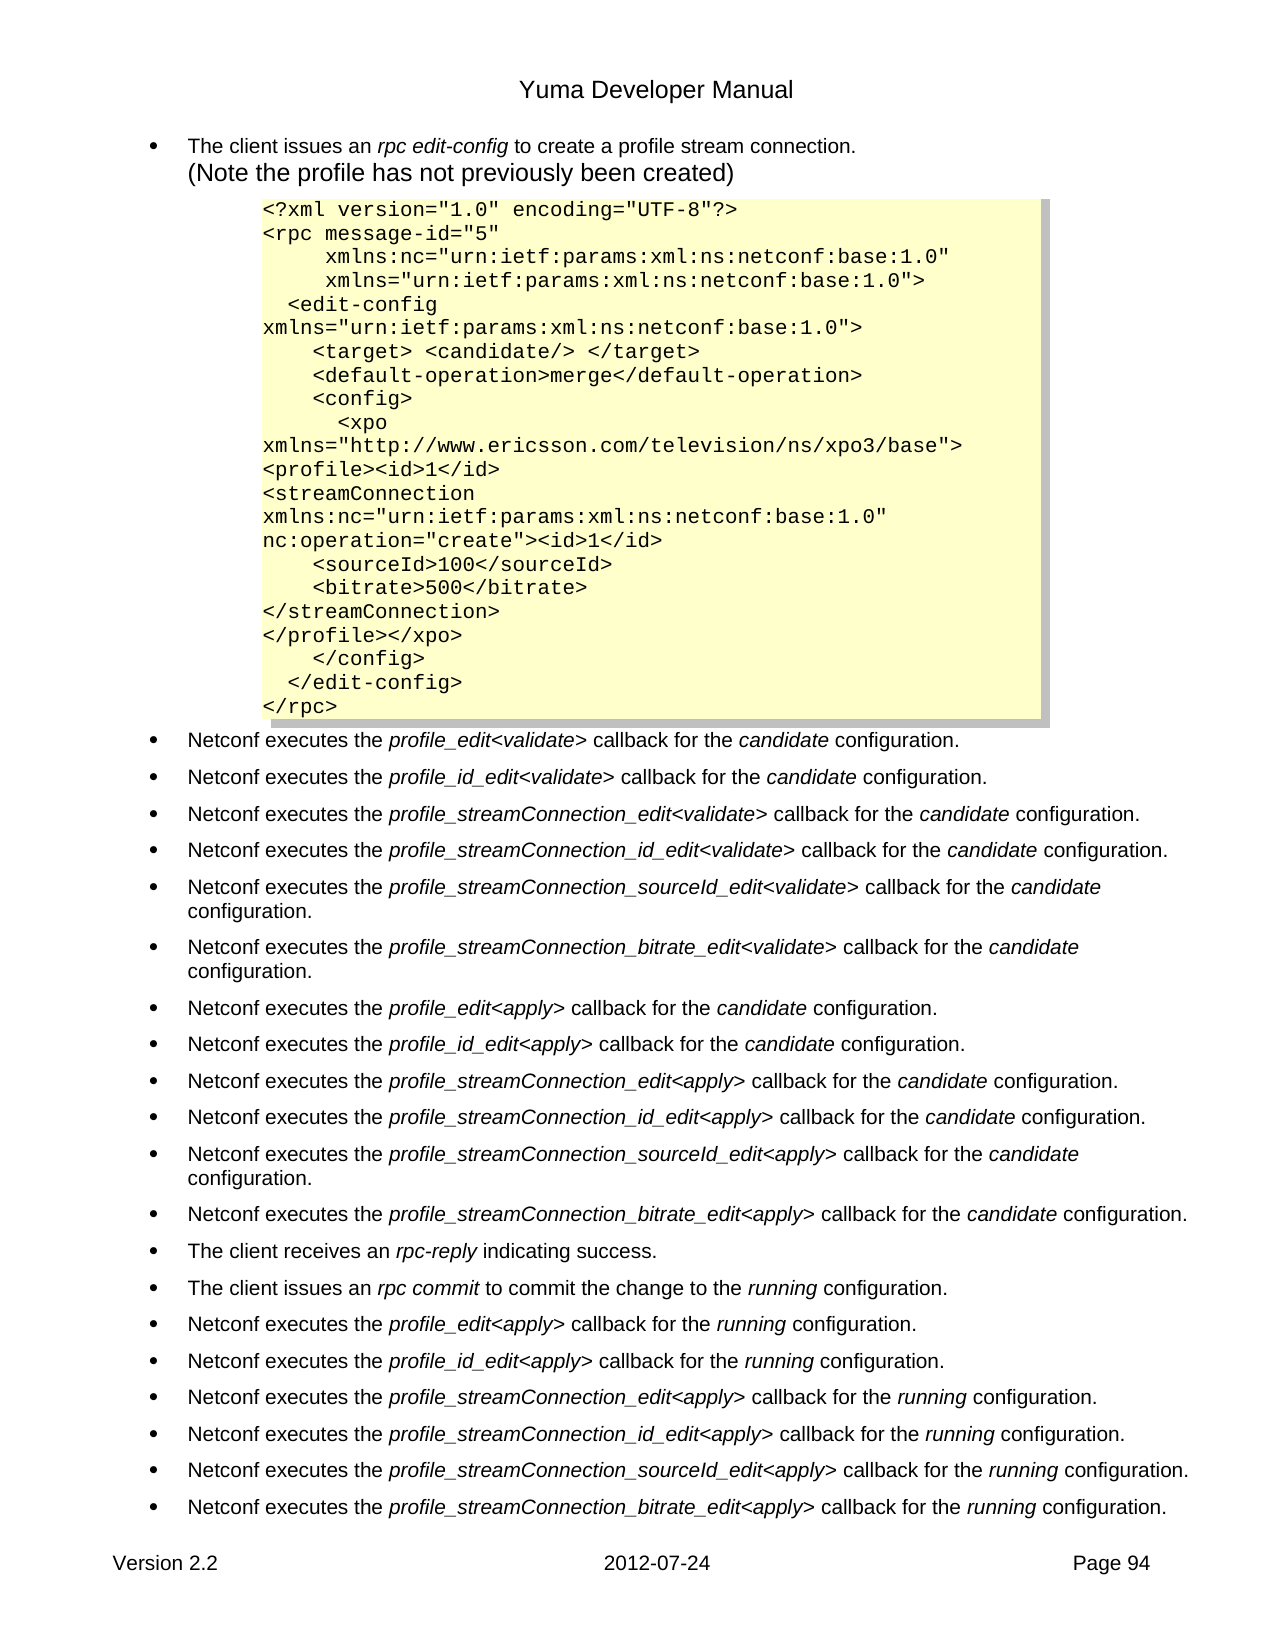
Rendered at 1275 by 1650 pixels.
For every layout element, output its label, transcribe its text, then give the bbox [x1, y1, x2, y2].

list Netconf executes the profile_streamConnection_id_edit<apply> callback for the running configuration. [150, 1422, 1200, 1446]
text <?xml version="1.0" encoding="UTF-8"?> <rpc message-id="5" xmlns:nc="urn:ietf:params:xml:ns:netconf:base:1.0" xmlns="urn:ietf:params:xml:ns:netconf:base:1.0"> <edit-config xmlns="urn:ietf:params:xml:ns:netconf:base:1.0"> <target> <candidate/> </target> <default-operation>merge</default-operation> <config> <xpo xmlns="http://www.ericsson.com/television/ns/xpo3/base"> <profile><id>1</id> <streamConnection xmlns:nc="urn:ietf:params:xml:ns:netconf:base:1.0" nc:operation="create"><id>1</id> <sourceId>100</sourceId> <bitrate>500</bitrate> </streamConnection> </profile></xpo> </config> </edit-config> </rpc> [262, 199, 1041, 719]
list Netconf executes the profile_streamConnection_bitrate_edit<validate> callback for the candidate configuration. [150, 935, 1200, 983]
list Netconf executes the profile_streamConnection_bitrate_edit<apply> callback for the candidate configuration. [150, 1202, 1200, 1226]
list Netconf executes the profile_id_edit<apply> callback for the candidate configuration. [150, 1032, 1200, 1056]
list Netconf executes the profile_streamConnection_edit<validate> callback for the candidate configuration. [150, 801, 1200, 825]
list Netconf executes the profile_id_edit<apply> callback for the running configuration. [150, 1348, 1200, 1373]
list The client issues an rpc commit to commit the change to the running configuration. [150, 1275, 1200, 1299]
list Netconf executes the profile_streamConnection_sourceId_edit<apply> callback for the running configuration. [150, 1458, 1200, 1482]
list Netconf executes the profile_edit<apply> callback for the running configuration. [150, 1312, 1200, 1336]
list Netconf executes the profile_streamConnection_bitrate_edit<apply> callback for the running configuration. [150, 1495, 1200, 1519]
list Netconf executes the profile_streamConnection_sourceId_edit<validate> callback for the candidate configuration. [150, 874, 1200, 922]
list Netconf executes the profile_edit<validate> callback for the candidate configuration. [150, 728, 1200, 752]
list Netconf executes the profile_streamConnection_sourceId_edit<apply> callback for the candidate configuration. [150, 1142, 1200, 1190]
list Netconf executes the profile_streamConnection_edit<apply> callback for the candidate configuration. [150, 1069, 1200, 1093]
list The client receives an rpc-reply indicating success. [150, 1239, 1200, 1263]
list Netconf executes the profile_streamConnection_id_edit<apply> callback for the candidate configuration. [150, 1105, 1200, 1129]
list Netconf executes the profile_id_edit<validate> callback for the candidate configuration. [150, 765, 1200, 789]
list Netconf executes the profile_streamConnection_edit<apply> callback for the running configuration. [150, 1385, 1200, 1409]
list The client issues an rpc edit-config to create a profile stream connection. (Note the profile has not previously been created) [150, 134, 1200, 187]
list Netconf executes the profile_streamConnection_id_edit<validate> callback for the candidate configuration. [150, 838, 1200, 862]
list Netconf executes the profile_edit<apply> callback for the candidate configuration. [150, 996, 1200, 1019]
